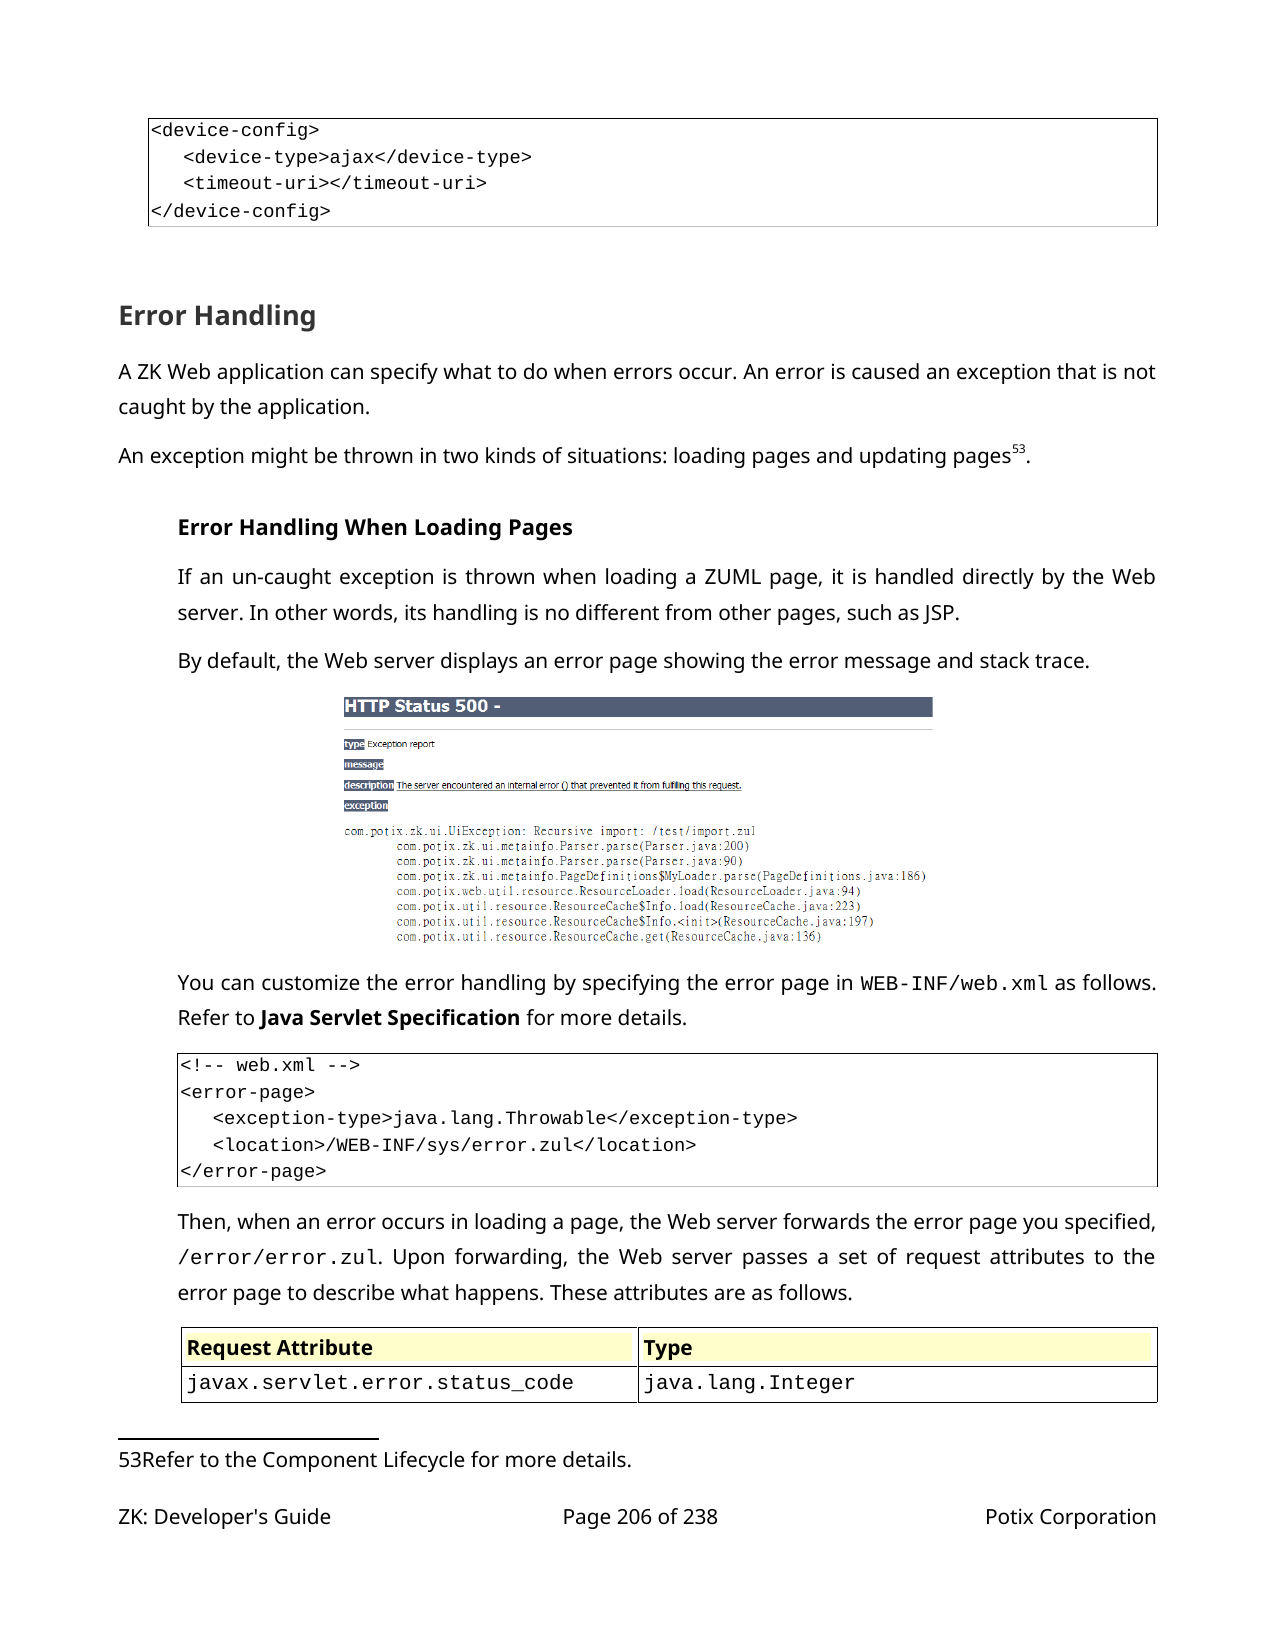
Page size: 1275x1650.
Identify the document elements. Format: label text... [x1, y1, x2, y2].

table_header Request Attribute [182, 1328, 637, 1366]
subtitle Error Handling [118, 297, 1157, 333]
text By default, the Web server displays an error page showing the error message and stack trace. [177, 646, 1157, 675]
text A ZK Web application can specify what to do when errors occur. An error is caused an exception that is not caught by the application. [118, 357, 1157, 420]
text You can customize the error handling by specifying the error page in WEB-INF/web.xml as follows. Refer to Java Servlet Specification for more details. [177, 968, 1157, 1032]
text If an un-caught exception is thrown when loading a ZUML page, it is handled directly by the Web server. In other words, its handling is no different from other pages, such as JSP. [177, 562, 1157, 626]
text Then, when an error occurs in loading a page, the Web server forwards the error page you specified, /error/error.zul. Upon forwarding, the Web server passes a set of request attributes to the error page to describe what happens. These attributes are as follows. [177, 1207, 1157, 1306]
picture [342, 692, 933, 944]
subtitle Error Handling When Loading Pages [177, 512, 1157, 542]
text </device-config> [149, 198, 1157, 226]
text Refer to the Component Lifecycle for more details. [118, 1445, 1157, 1473]
table_header Type [639, 1328, 1157, 1366]
text <error-page> <exception-type>java.lang.Throwable</exception-type> <location>/WEB-INF/sys/error.zul</location> </error-page> [178, 1079, 1157, 1186]
table_cell java.lang.Integer [639, 1367, 1157, 1402]
text An exception might be thrown in two kinds of situations: loading pages and updating pages. [118, 441, 1157, 469]
text <!-- web.xml --> [178, 1054, 1157, 1077]
text <device-config> <device-type>ajax</device-type> <timeout-uri></timeout-uri> [149, 119, 1157, 196]
table_cell javax.servlet.error.status_code [182, 1367, 637, 1402]
